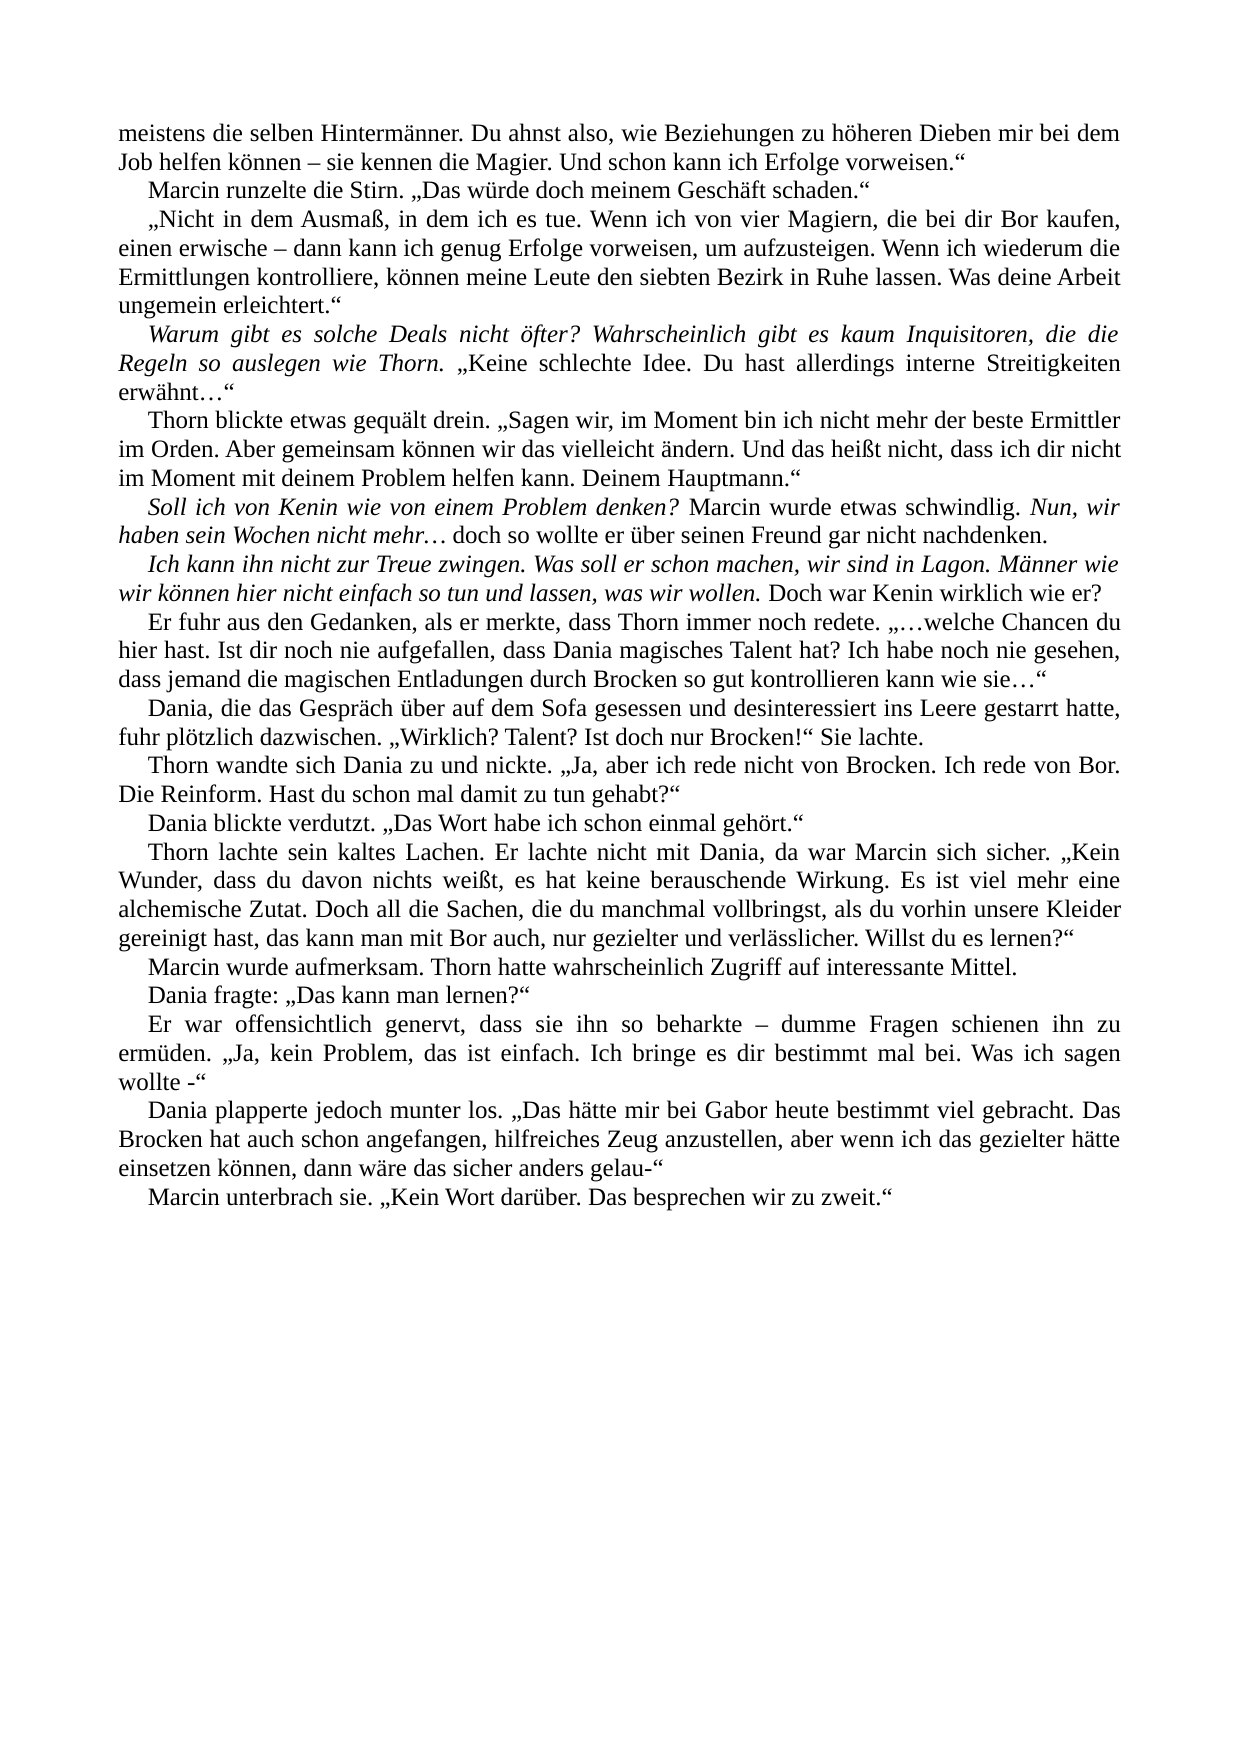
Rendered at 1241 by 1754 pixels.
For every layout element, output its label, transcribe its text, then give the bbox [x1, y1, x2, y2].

text Dania, die das Gespräch über auf dem Sofa gesessen und desinteressiert ins Leere gestarrt hatte, fuhr plötzlich dazwischen. „Wirklich? Talent? Ist doch nur Brocken!“ Sie lachte. [118, 693, 1122, 751]
text Ich kann ihn nicht zur Treue zwingen. Was soll er schon machen, wir sind in Lagon. Männer wie wir können hier nicht einfach so tun und lassen, was wir wollen. Doch war Kenin wirklich wie er? [118, 549, 1122, 607]
text Marcin wurde aufmerksam. Thorn hatte wahrscheinlich Zugriff auf interessante Mittel. [118, 952, 1122, 981]
text Er war offensichtlich genervt, dass sie ihn so beharkte – dumme Fragen schienen ihn zu ermüden. „Ja, kein Problem, das ist einfach. Ich bringe es dir bestimmt mal bei. Was ich sagen wollte -“ [118, 1009, 1122, 1096]
text Warum gibt es solche Deals nicht öfter? Wahrscheinlich gibt es kaum Inquisitoren, die die Regeln so auslegen wie Thorn. „Keine schlechte Idee. Du hast allerdings interne Streitigkeiten erwähnt…“ [118, 319, 1122, 406]
text Dania blickte verdutzt. „Das Wort habe ich schon einmal gehört.“ [118, 808, 1122, 837]
text „Nicht in dem Ausmaß, in dem ich es tue. Wenn ich von vier Magiern, die bei dir Bor kaufen, einen erwische – dann kann ich genug Erfolge vorweisen, um aufzusteigen. Wenn ich wiederum die Ermittlungen kontrolliere, können meine Leute den siebten Bezirk in Ruhe lassen. Was deine Arbeit ungemein erleichtert.“ [118, 204, 1122, 319]
text Dania fragte: „Das kann man lernen?“ [118, 981, 1122, 1009]
text Thorn lachte sein kaltes Lachen. Er lachte nicht mit Dania, da war Marcin sich sicher. „Kein Wunder, dass du davon nichts weißt, es hat keine berauschende Wirkung. Es ist viel mehr eine alchemische Zutat. Doch all die Sachen, die du manchmal vollbringst, als du vorhin unsere Kleider gereinigt hast, das kann man mit Bor auch, nur gezielter und verlässlicher. Willst du es lernen?“ [118, 837, 1122, 952]
text Er fuhr aus den Gedanken, als er merkte, dass Thorn immer noch redete. „…welche Chancen du hier hast. Ist dir noch nie aufgefallen, dass Dania magisches Talent hat? Ich habe noch nie gesehen, dass jemand die magischen Entladungen durch Brocken so gut kontrollieren kann wie sie…“ [118, 607, 1122, 693]
text Thorn wandte sich Dania zu und nickte. „Ja, aber ich rede nicht von Brocken. Ich rede von Bor. Die Reinform. Hast du schon mal damit zu tun gehabt?“ [118, 751, 1122, 808]
text Marcin unterbrach sie. „Kein Wort darüber. Das besprechen wir zu zweit.“ [118, 1182, 1122, 1211]
text Thorn blickte etwas gequält drein. „Sagen wir, im Moment bin ich nicht mehr der beste Ermittler im Orden. Aber gemeinsam können wir das vielleicht ändern. Und das heißt nicht, dass ich dir nicht im Moment mit deinem Problem helfen kann. Deinem Hauptmann.“ [118, 406, 1122, 492]
text meistens die selben Hintermänner. Du ahnst also, wie Beziehungen zu höheren Dieben mir bei dem Job helfen können – sie kennen die Magier. Und schon kann ich Erfolge vorweisen.“ [118, 118, 1122, 176]
text Soll ich von Kenin wie von einem Problem denken? Marcin wurde etwas schwindlig. Nun, wir haben sein Wochen nicht mehr… doch so wollte er über seinen Freund gar nicht nachdenken. [118, 492, 1122, 549]
text Dania plapperte jedoch munter los. „Das hätte mir bei Gabor heute bestimmt viel gebracht. Das Brocken hat auch schon angefangen, hilfreiches Zeug anzustellen, aber wenn ich das gezielter hätte einsetzen können, dann wäre das sicher anders gelau-“ [118, 1096, 1122, 1182]
text Marcin runzelte die Stirn. „Das würde doch meinem Geschäft schaden.“ [118, 176, 1122, 204]
